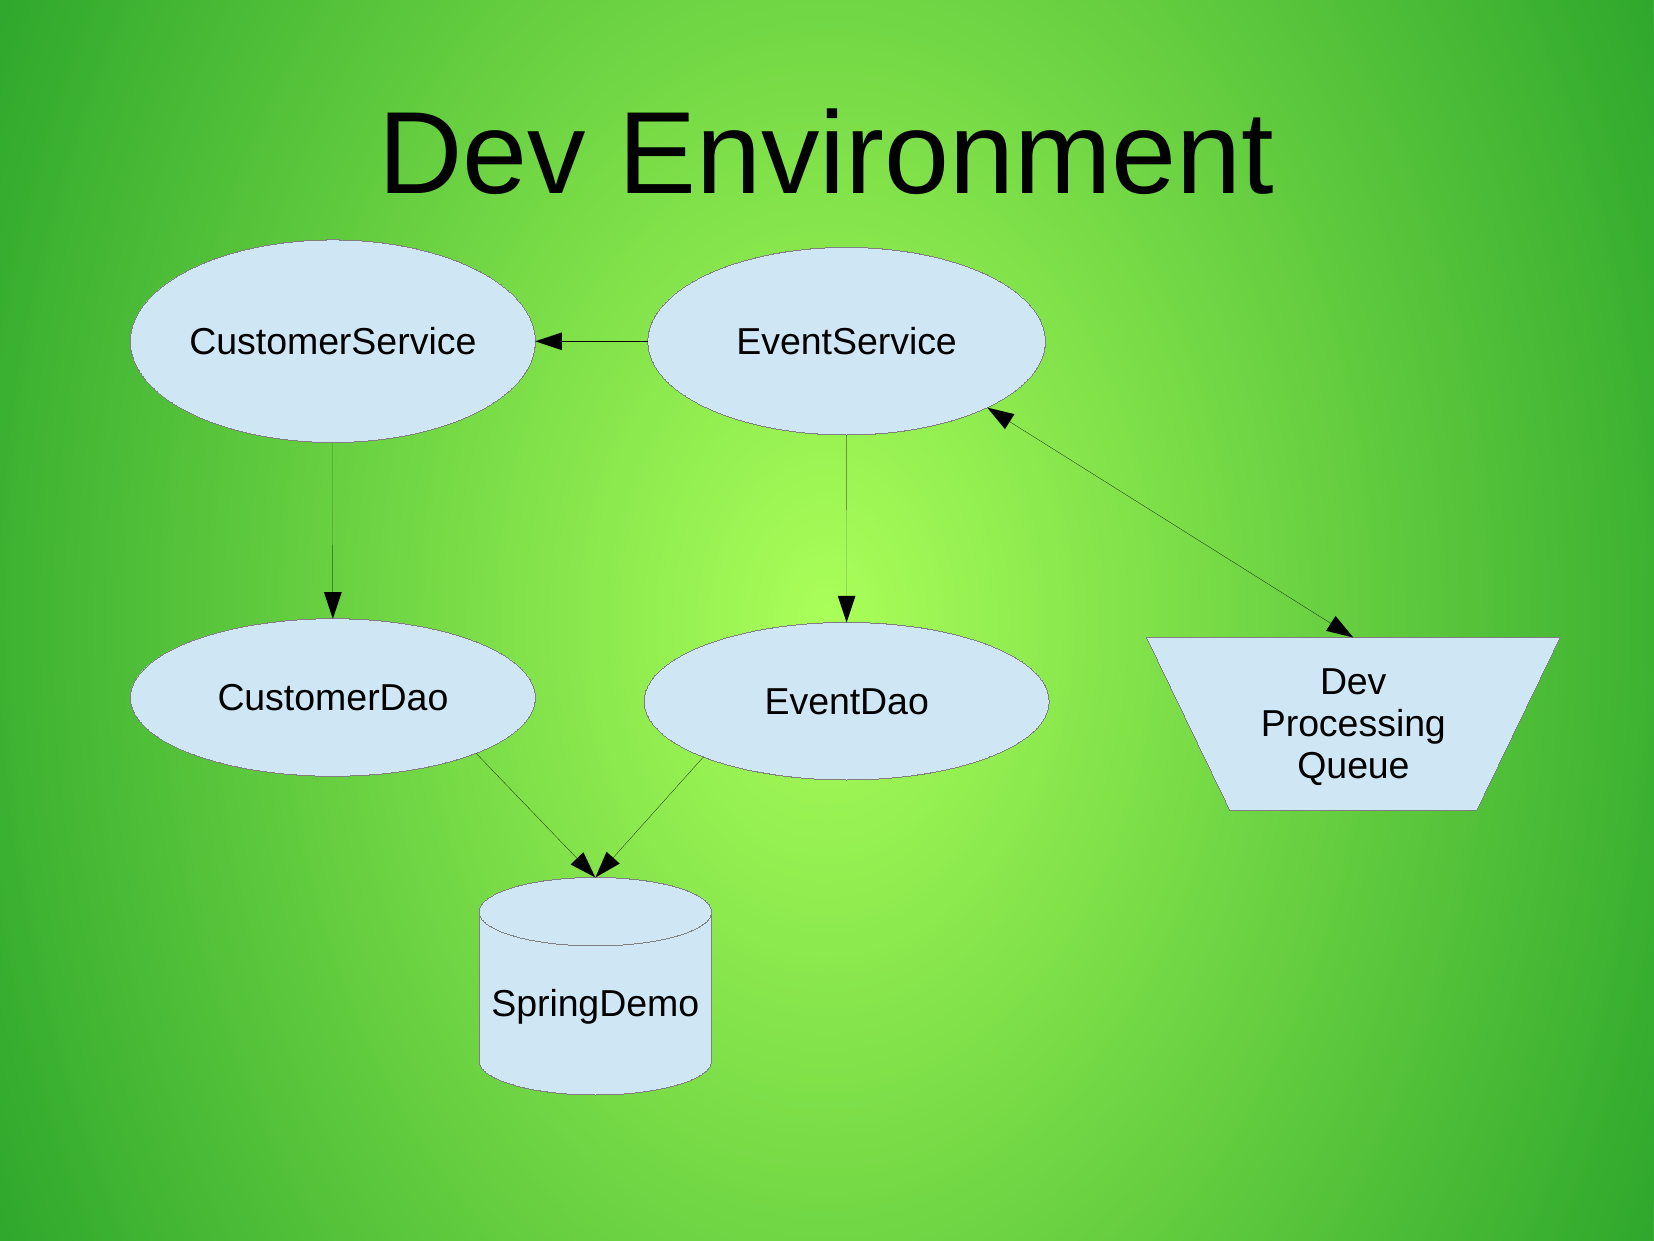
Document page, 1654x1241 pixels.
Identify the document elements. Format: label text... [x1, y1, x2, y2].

text_box EventService [647, 247, 1046, 435]
text_box CustomerDao [130, 618, 536, 777]
text_box EventDao [644, 622, 1050, 781]
title Dev Environment [82, 49, 1571, 257]
text_box Dev Processing Queue [1146, 637, 1561, 811]
text_box CustomerService [130, 239, 536, 443]
text_box SpringDemo [479, 877, 712, 1096]
